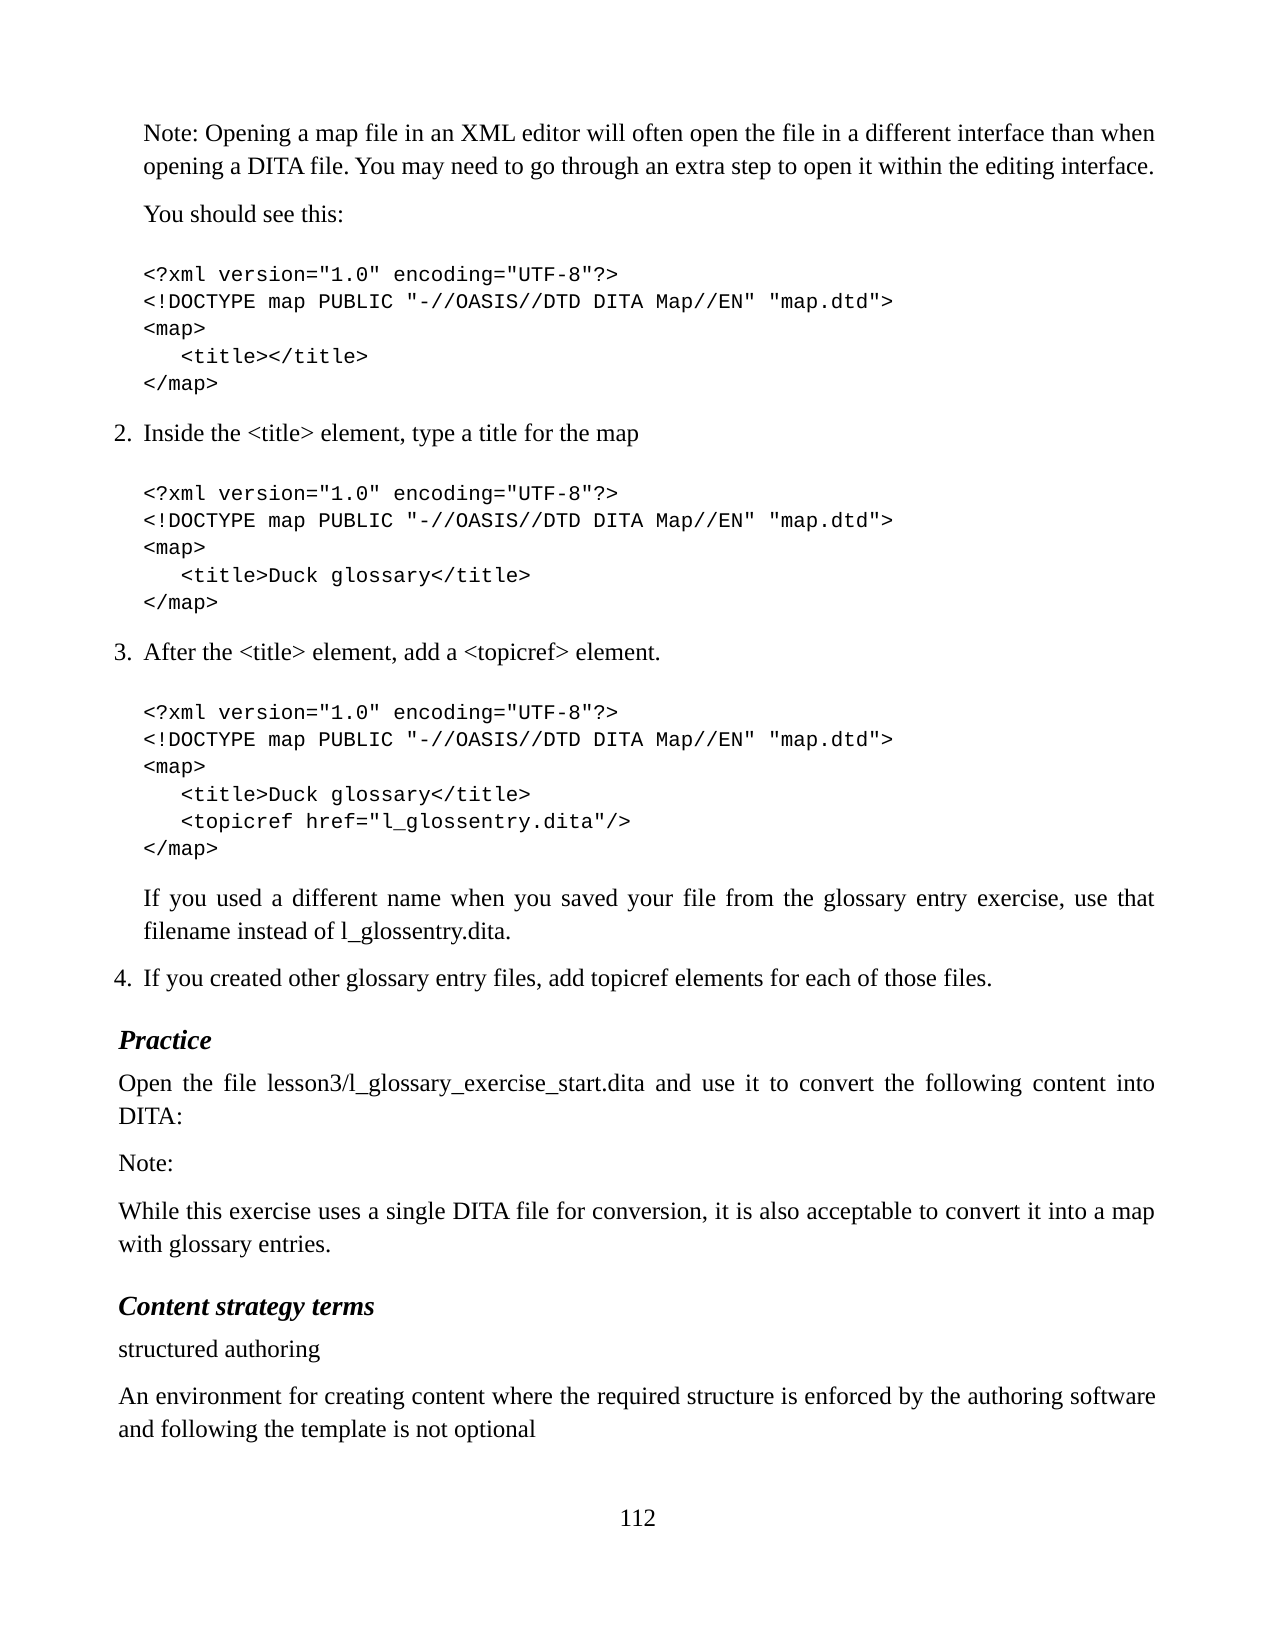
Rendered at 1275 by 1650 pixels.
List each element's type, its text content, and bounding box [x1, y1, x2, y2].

text An environment for creating content where the required structure is enforced by the authoring software and following the template is not optional [118, 1381, 1157, 1443]
text Note: [118, 1148, 1157, 1177]
list <?xml version="1.0" encoding="UTF-8"?> <!DOCTYPE map PUBLIC "-//OASIS//DTD DITA Map//EN" "map.dtd"> <map> <title>Duck glossary</title> </map> [118, 483, 1157, 615]
text While this exercise uses a single DITA file for conversion, it is also acceptable to convert it into a map with glossary entries. [118, 1196, 1157, 1258]
subtitle Practice [118, 1023, 1157, 1055]
list If you created other glossary entry files, add topicref elements for each of those files. [118, 963, 1157, 992]
list <?xml version="1.0" encoding="UTF-8"?> <!DOCTYPE map PUBLIC "-//OASIS//DTD DITA Map//EN" "map.dtd"> <map> <title></title> </map> [118, 264, 1157, 396]
list Inside the <title> element, type a title for the map [118, 418, 1157, 446]
list <?xml version="1.0" encoding="UTF-8"?> <!DOCTYPE map PUBLIC "-//OASIS//DTD DITA Map//EN" "map.dtd"> <map> <title>Duck glossary</title> <topicref href="l_glossentry.dita"/> </map> [118, 702, 1157, 862]
list Note: Opening a map file in an XML editor will often open the file in a different interface than when opening a DITA file. You may need to go through an extra step to open it within the editing interface. [118, 118, 1157, 180]
list You should see this: [118, 199, 1157, 227]
subtitle Content strategy terms [118, 1289, 1157, 1321]
list After the <title> element, add a <topicref> element. [118, 637, 1157, 665]
list If you used a different name when you saved your file from the glossary entry exercise, use that filename instead of l_glossentry.dita. [118, 883, 1157, 944]
text structured authoring [118, 1334, 1157, 1362]
text Open the file lesson3/l_glossary_exercise_start.dita and use it to convert the following content into DITA: [118, 1068, 1157, 1130]
